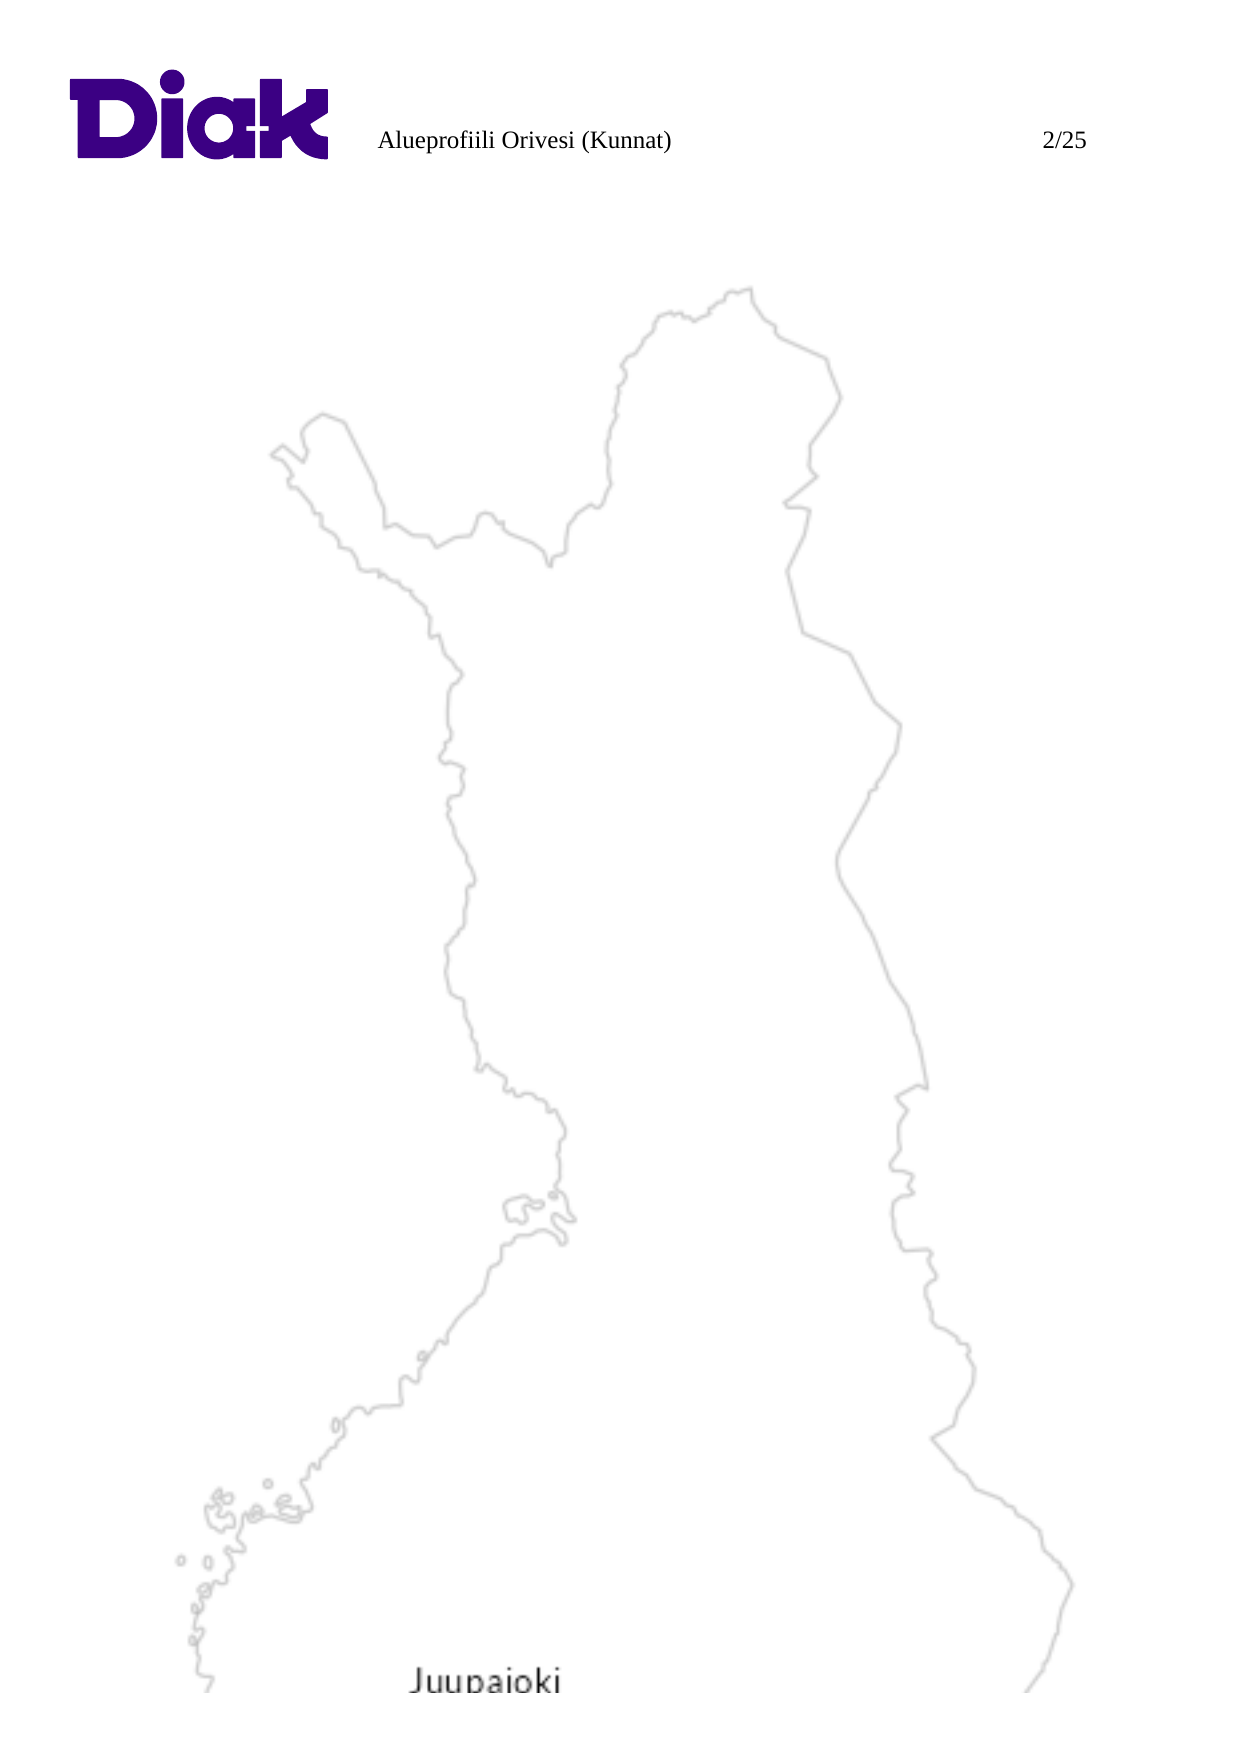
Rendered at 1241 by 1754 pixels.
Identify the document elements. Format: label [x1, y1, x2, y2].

picture [61, 196, 1179, 1693]
